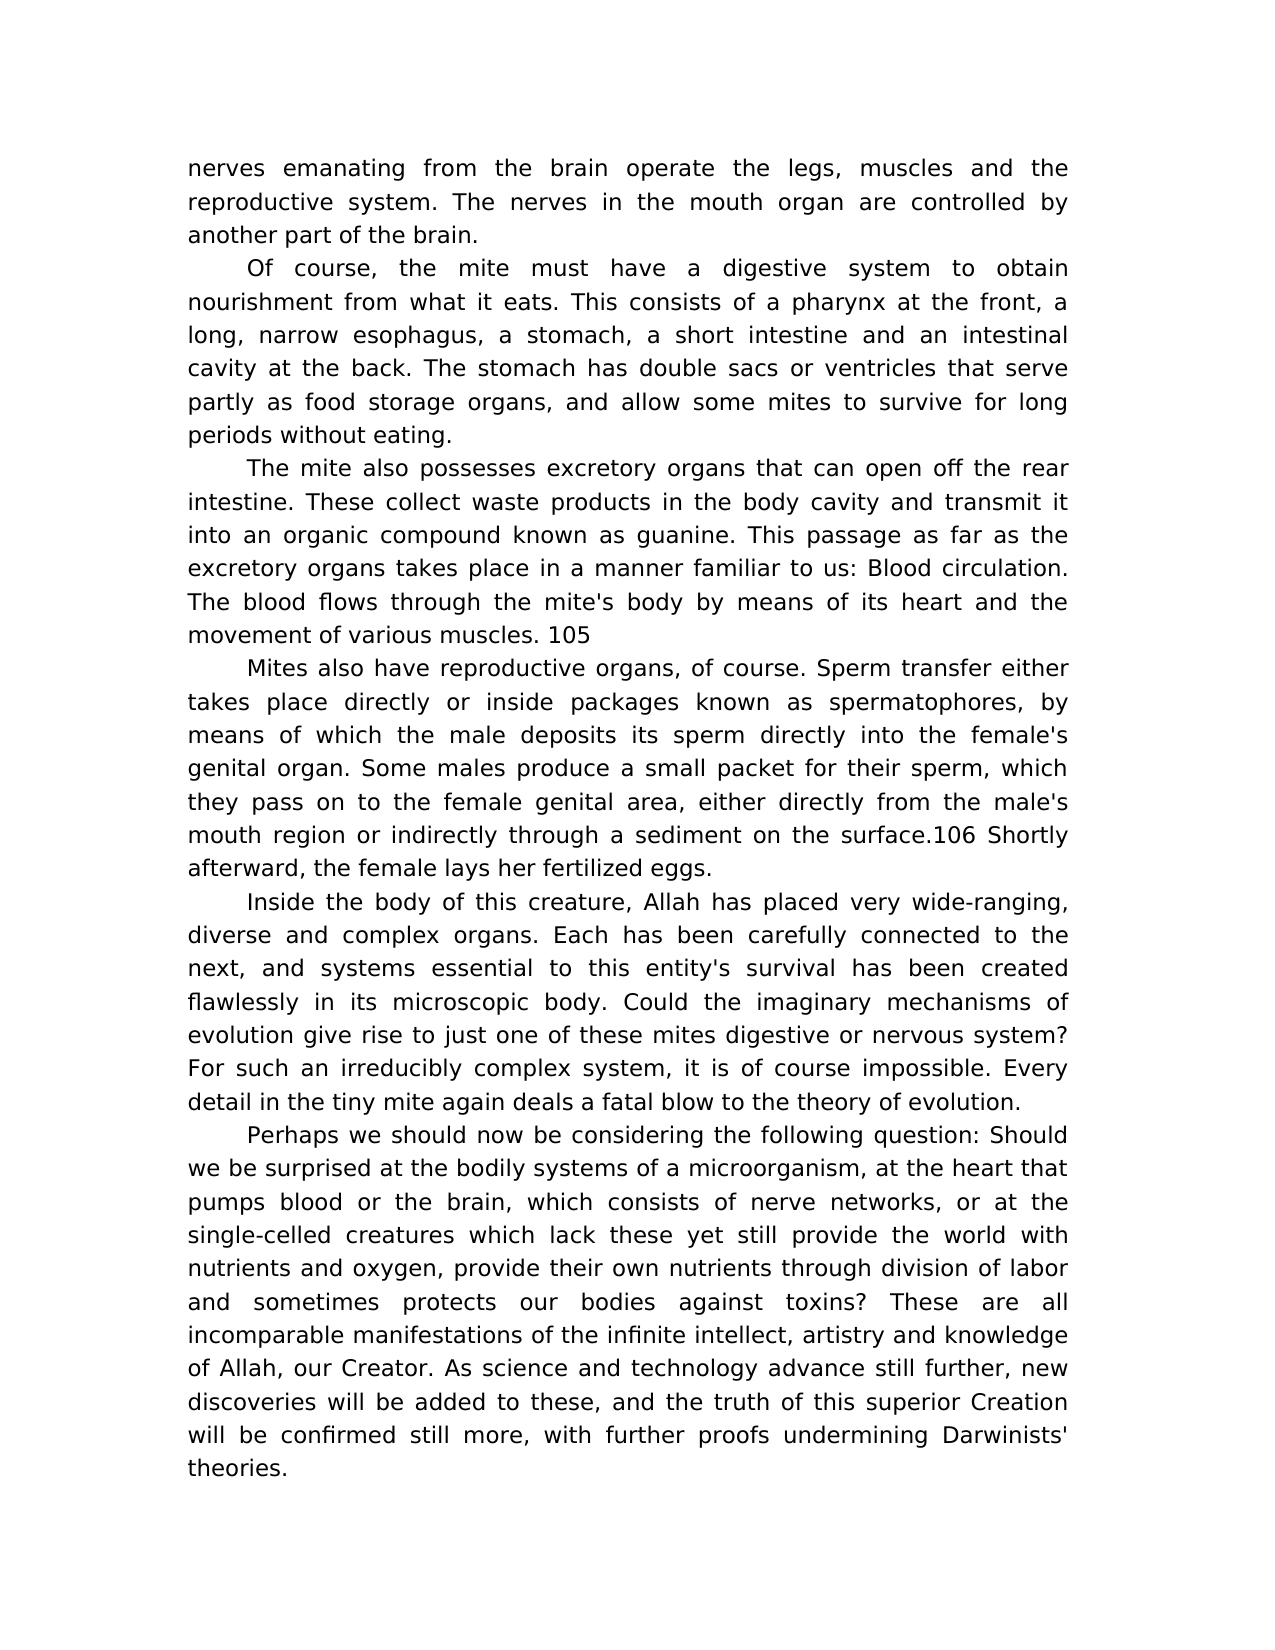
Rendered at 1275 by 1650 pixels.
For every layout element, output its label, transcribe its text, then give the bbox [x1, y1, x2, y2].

text Inside the body of this creature, Allah has placed very wide-ranging, diverse and complex organs. Each has been carefully connected to the next, and systems essential to this entity's survival has been created flawlessly in its microscopic body. Could the imaginary mechanisms of evolution give rise to just one of these mites digestive or nervous system? For such an irreducibly complex system, it is of course impossible. Every detail in the tiny mite again deals a fatal blow to the theory of evolution. [187, 883, 1070, 1117]
text Mites also have reproductive organs, of course. Sperm transfer either takes place directly or inside packages known as spermatophores, by means of which the male deposits its sperm directly into the female's genital organ. Some males produce a small packet for their sperm, which they pass on to the female genital area, either directly from the male's mouth region or indirectly through a sediment on the surface.106 Shortly afterward, the female lays her fertilized eggs. [187, 650, 1070, 883]
text Perhaps we should now be considering the following question: Should we be surprised at the bodily systems of a microorganism, at the heart that pumps blood or the brain, which consists of nerve networks, or at the single-celled creatures which lack these yet still provide the world with nutrients and oxygen, provide their own nutrients through division of labor and sometimes protects our bodies against toxins? These are all incomparable manifestations of the infinite intellect, artistry and knowledge of Allah, our Creator. As science and technology advance still further, new discoveries will be added to these, and the truth of this superior Creation will be confirmed still more, with further proofs undermining Darwinists' theories. [187, 1117, 1070, 1483]
text nerves emanating from the brain operate the legs, muscles and the reproductive system. The nerves in the mouth organ are controlled by another part of the brain. [187, 150, 1070, 250]
text Of course, the mite must have a digestive system to obtain nourishment from what it eats. This consists of a pharynx at the front, a long, narrow esophagus, a stomach, a short intestine and an intestinal cavity at the back. The stomach has double sacs or ventricles that serve partly as food storage organs, and allow some mites to survive for long periods without eating. [187, 250, 1070, 450]
text The mite also possesses excretory organs that can open off the rear intestine. These collect waste products in the body cavity and transmit it into an organic compound known as guanine. This passage as far as the excretory organs takes place in a manner familiar to us: Blood circulation. The blood flows through the mite's body by means of its heart and the movement of various muscles. 105 [187, 450, 1070, 650]
